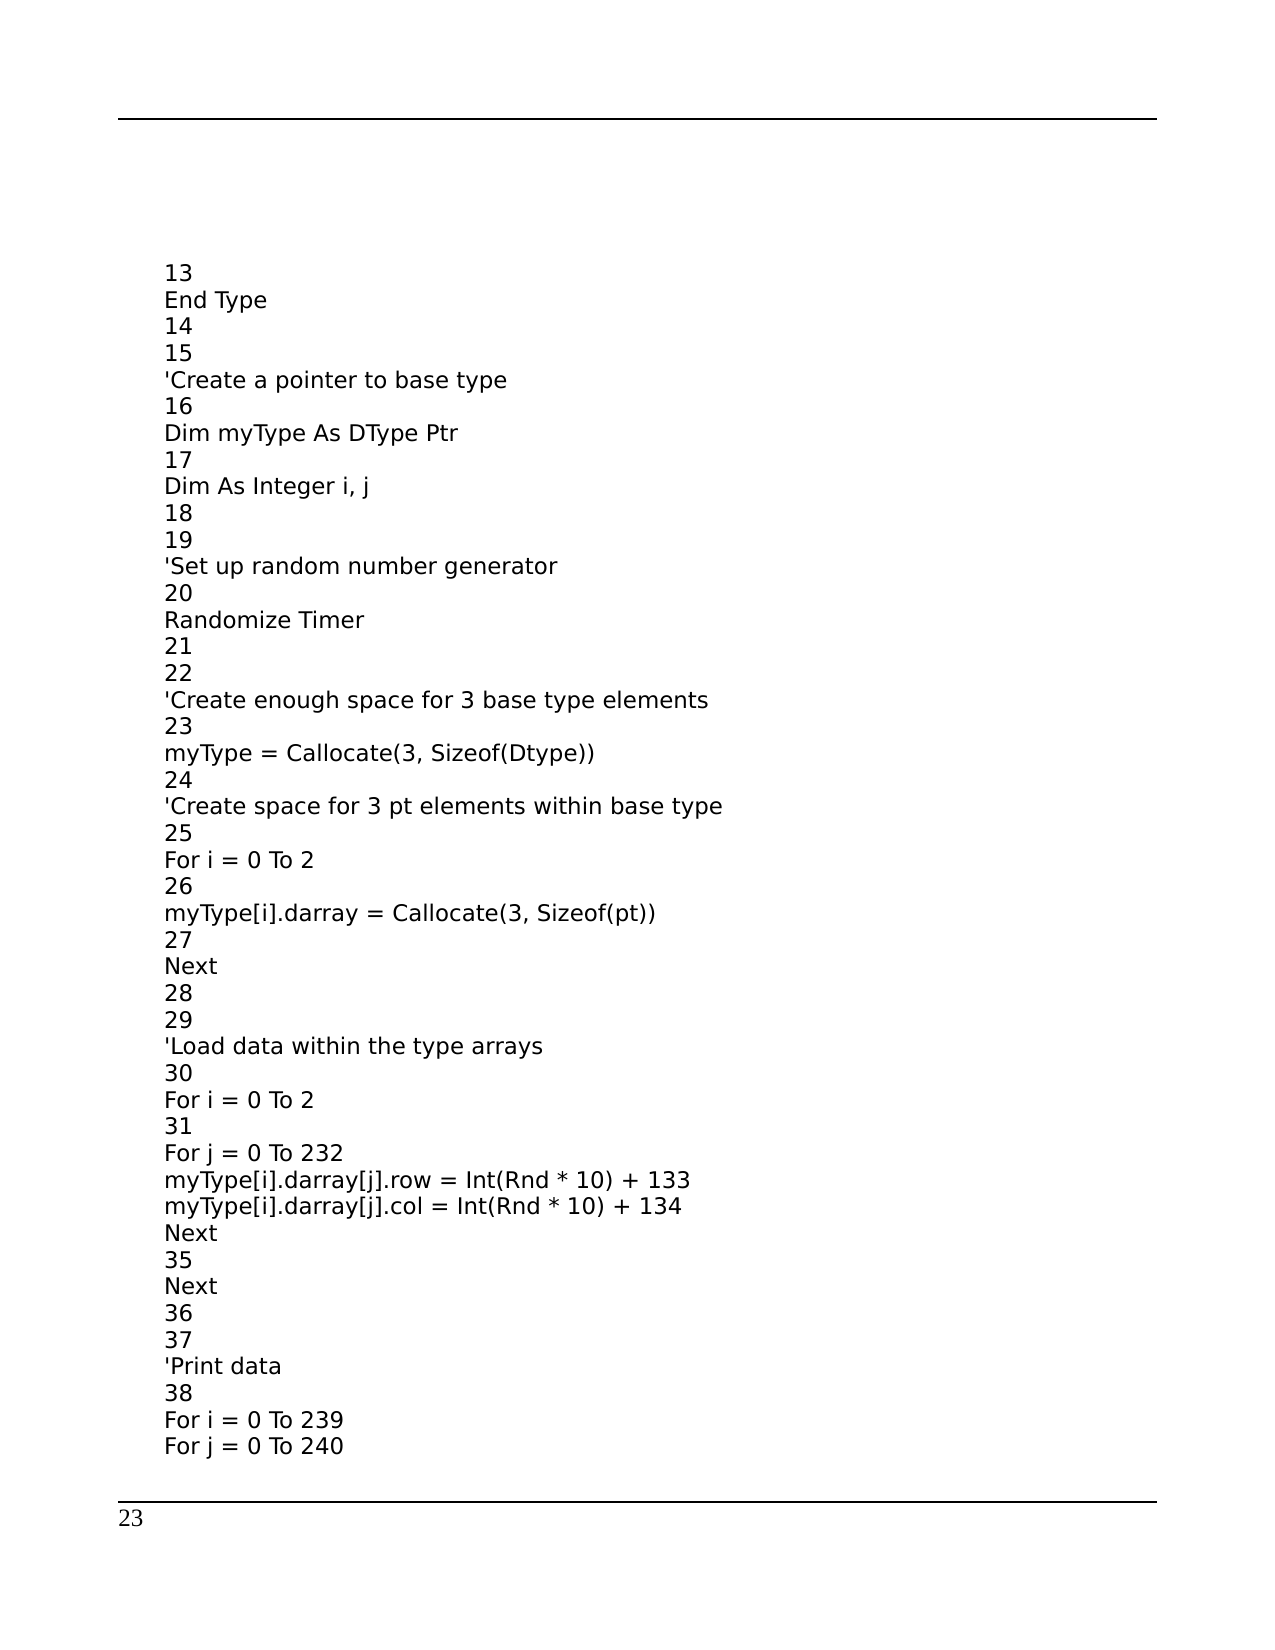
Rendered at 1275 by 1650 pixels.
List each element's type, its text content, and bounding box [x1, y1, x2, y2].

text 'Create space for 3 pt elements within base type [118, 793, 1157, 820]
text 'Create a pointer to base type [118, 367, 1157, 393]
text For j = 0 To 232 [118, 1140, 1157, 1167]
text Dim myType As DType Ptr [118, 420, 1157, 447]
text 19 [118, 527, 1157, 553]
text 27 [118, 927, 1157, 953]
text 29 [118, 1007, 1157, 1033]
text 13 [118, 260, 1157, 287]
text 'Load data within the type arrays [118, 1033, 1157, 1060]
text 14 [118, 313, 1157, 340]
text 38 [118, 1380, 1157, 1407]
text 17 [118, 447, 1157, 473]
text Next [118, 953, 1157, 980]
text 25 [118, 820, 1157, 847]
text Dim As Integer i, j [118, 473, 1157, 500]
text End Type [118, 287, 1157, 313]
text 'Print data [118, 1353, 1157, 1380]
text For i = 0 To 2 [118, 1087, 1157, 1113]
text For i = 0 To 239 [118, 1407, 1157, 1433]
text 21 [118, 633, 1157, 660]
text myType[i].darray[j].row = Int(Rnd * 10) + 133 [118, 1167, 1157, 1193]
text 35 [118, 1247, 1157, 1273]
text 31 [118, 1113, 1157, 1140]
text 16 [118, 393, 1157, 420]
text myType[i].darray[j].col = Int(Rnd * 10) + 134 [118, 1193, 1157, 1220]
text Next [118, 1220, 1157, 1247]
text 22 [118, 660, 1157, 687]
text 18 [118, 500, 1157, 527]
text 23 [118, 713, 1157, 740]
text 30 [118, 1060, 1157, 1087]
text 24 [118, 767, 1157, 793]
text 37 [118, 1327, 1157, 1353]
text 'Set up random number generator [118, 553, 1157, 580]
text For i = 0 To 2 [118, 847, 1157, 873]
text For j = 0 To 240 [118, 1433, 1157, 1460]
text 'Create enough space for 3 base type elements [118, 687, 1157, 713]
text 15 [118, 340, 1157, 367]
text 36 [118, 1300, 1157, 1327]
text Randomize Timer [118, 607, 1157, 633]
text 26 [118, 873, 1157, 900]
text myType = Callocate(3, Sizeof(Dtype)) [118, 740, 1157, 767]
text 20 [118, 580, 1157, 607]
text myType[i].darray = Callocate(3, Sizeof(pt)) [118, 900, 1157, 927]
text 28 [118, 980, 1157, 1007]
text Next [118, 1273, 1157, 1300]
